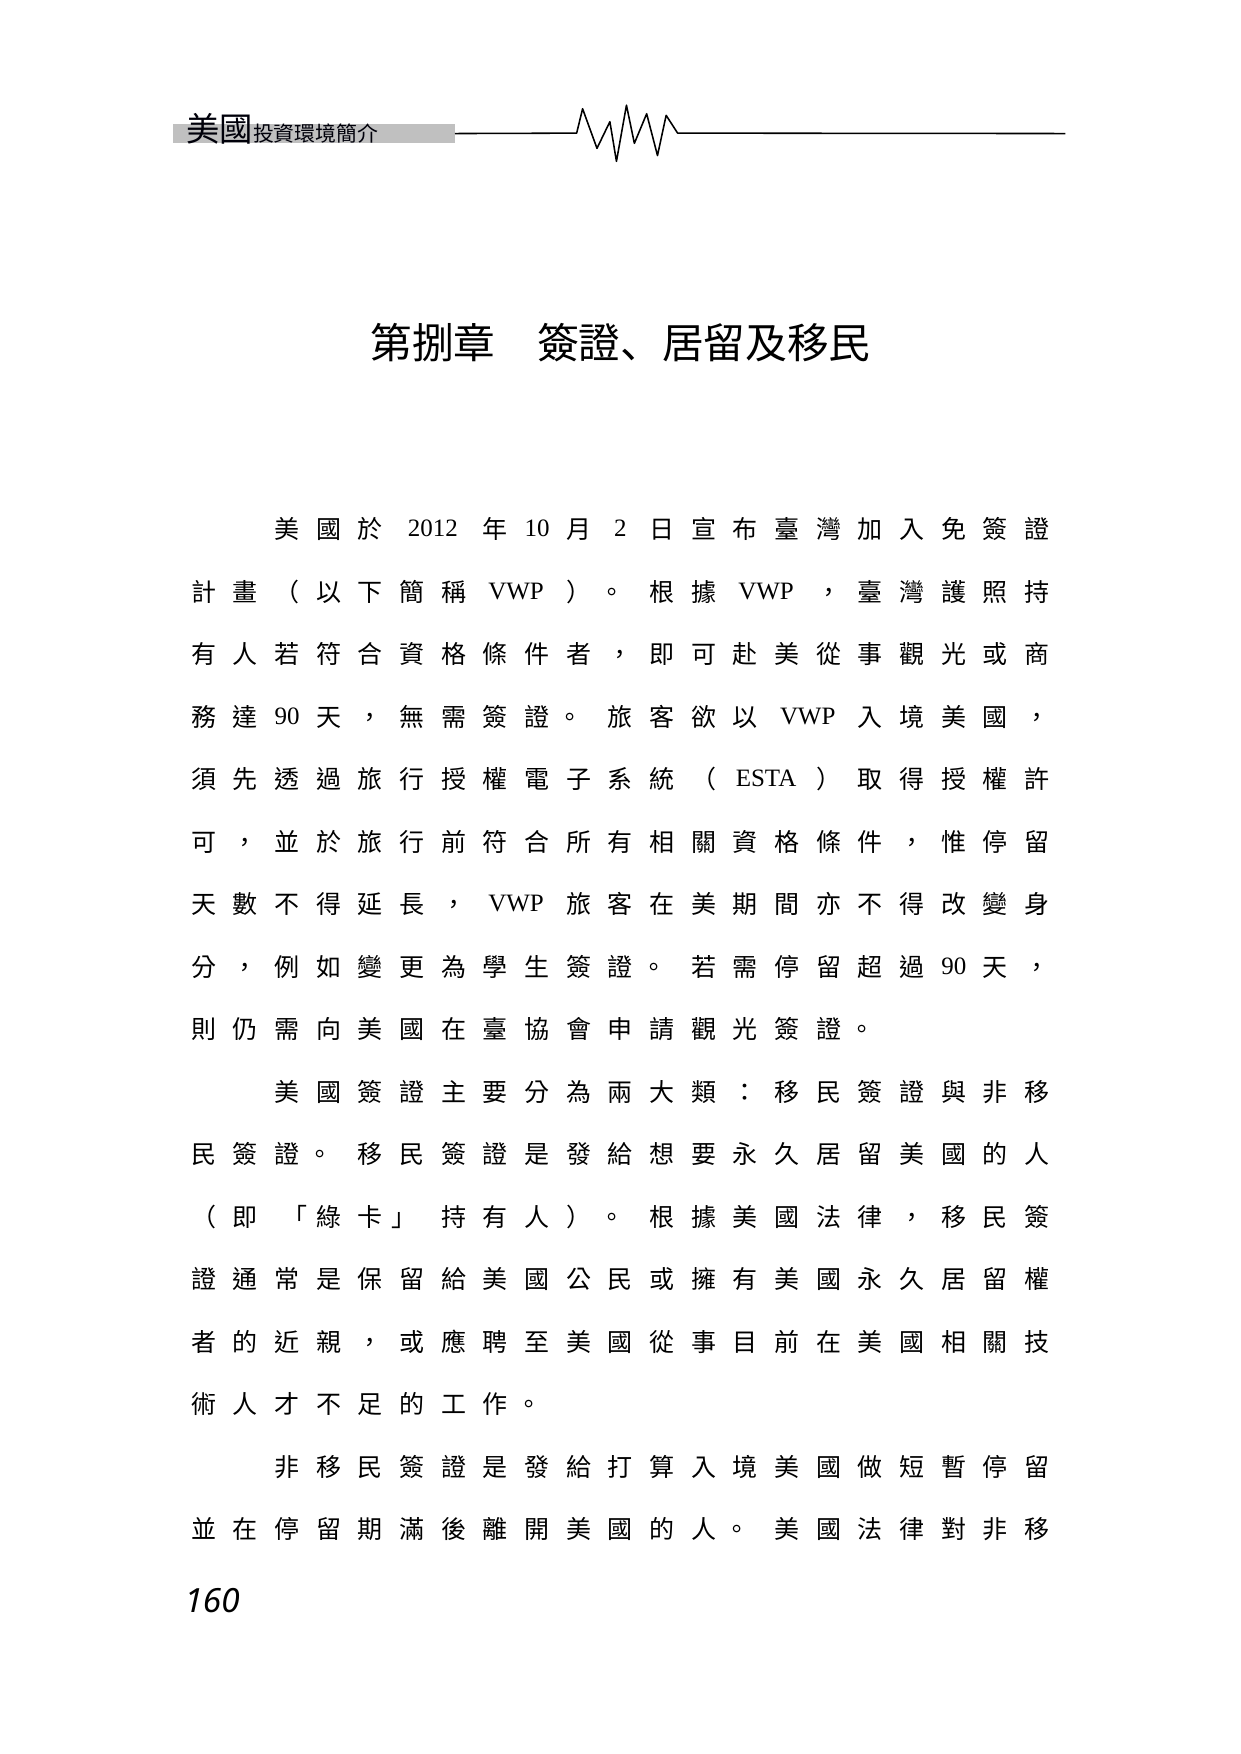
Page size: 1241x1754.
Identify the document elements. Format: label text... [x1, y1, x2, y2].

text 美國於2012年10月2日宣布臺灣加入免簽證計畫（以下簡稱VWP）。根據VWP，臺灣護照持有人若符合資格條件者，即可赴美從事觀光或商務達90天，無需簽證。旅客欲以VWP入境美國，須先透過旅行授權電子系統（ESTA）取得授權許可，並於旅行前符合所有相關資格條件，惟停留天數不得延長，VWP旅客在美期間亦不得改變身分，例如變更為學生簽證。若需停留超過90天，則仍需向美國在臺協會申請觀光簽證。 [183, 486, 1058, 1049]
text 非移民簽證是發給打算入境美國做短暫停留並在停留期滿後離開美國的人。美國法律對非移 [183, 1424, 1058, 1549]
text 第捌章 簽證、居留及移民 [183, 299, 1058, 361]
text 美國簽證主要分為兩大類：移民簽證與非移民簽證。移民簽證是發給想要永久居留美國的人（即「綠卡」持有人）。根據美國法律，移民簽證通常是保留給美國公民或擁有美國永久居留權者的近親，或應聘至美國從事目前在美國相關技術人才不足的工作。 [183, 1049, 1058, 1424]
